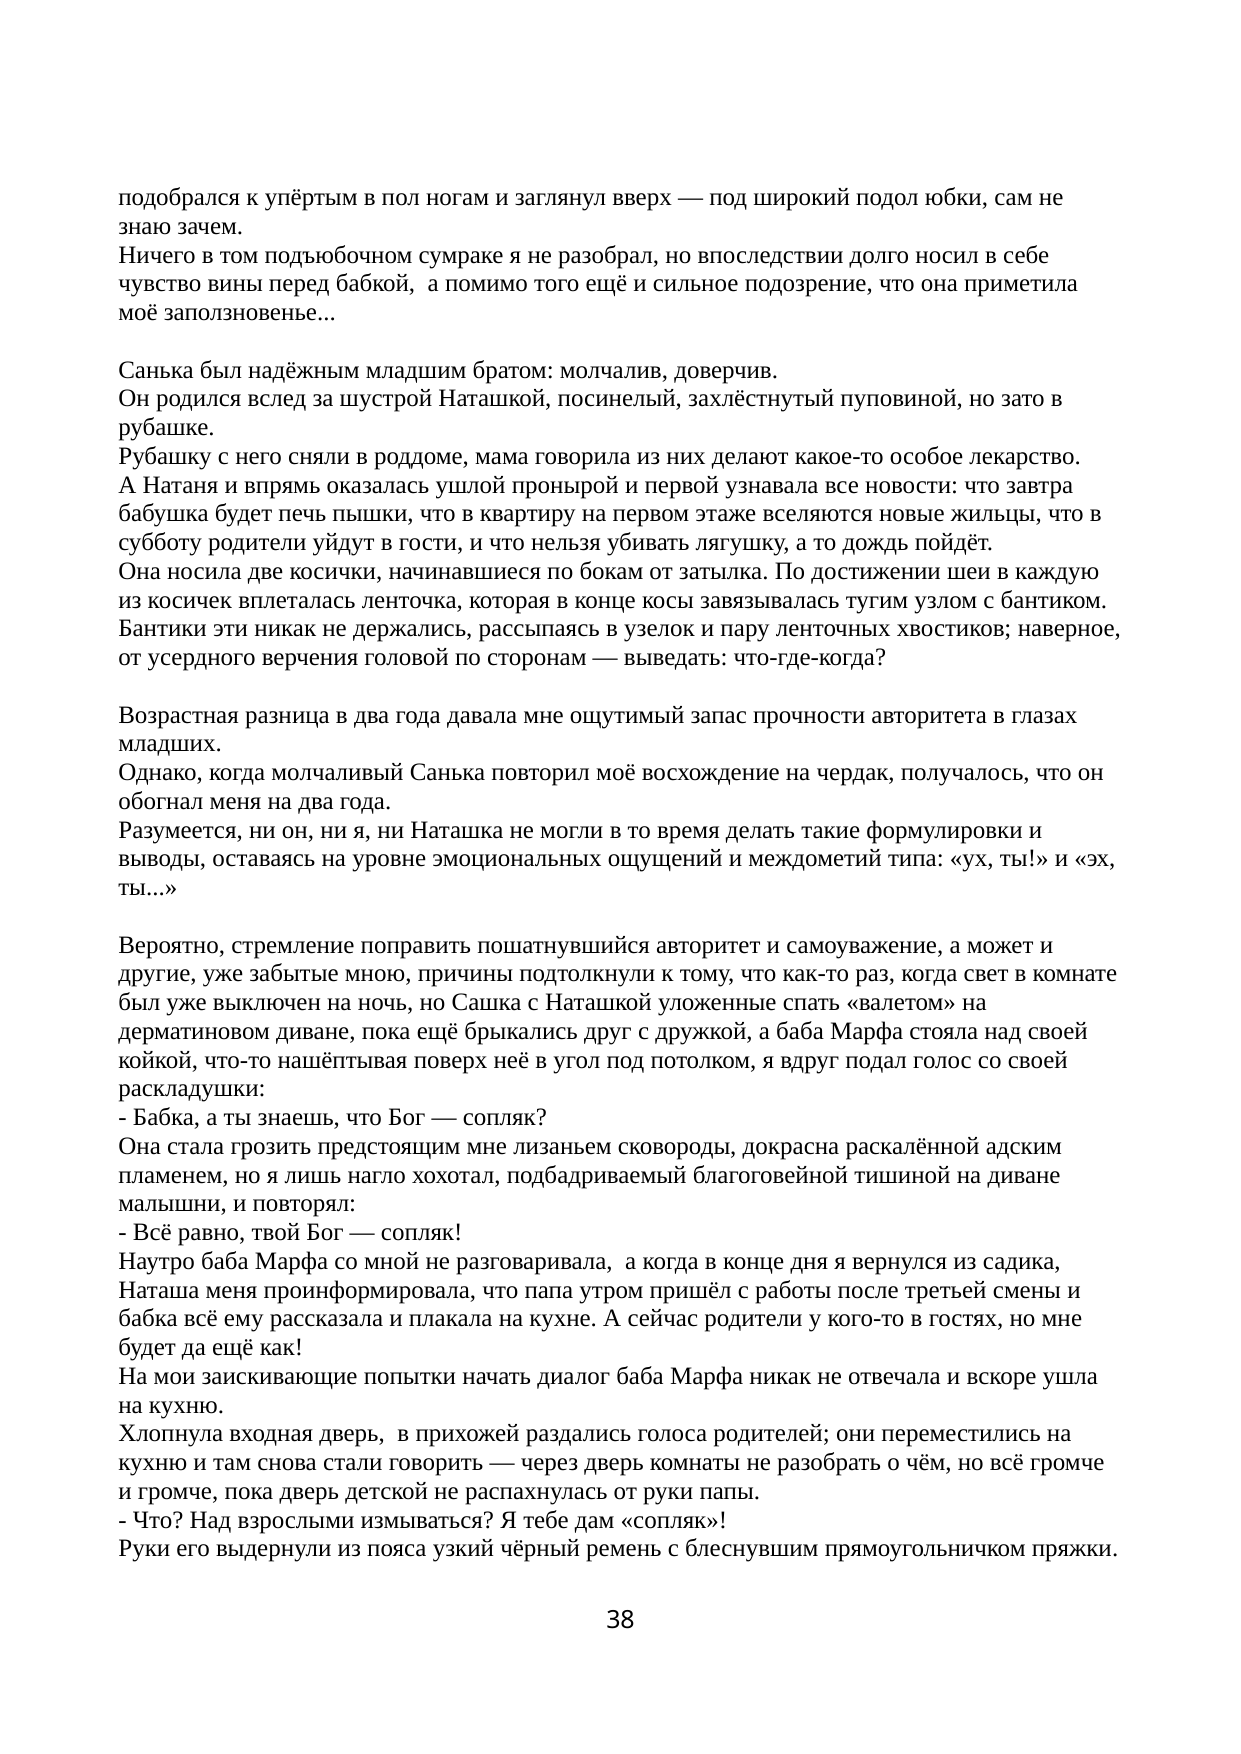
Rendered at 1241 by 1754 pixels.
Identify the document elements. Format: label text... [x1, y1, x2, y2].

text Санька был надёжным младшим братом: молчалив, доверчив. [118, 355, 1122, 383]
text Руки его выдернули из пояса узкий чёрный ремень с блеснувшим прямоугольничком пряжки. [118, 1533, 1122, 1562]
text Возрастная разница в два года давала мне ощутимый запас прочности авторитета в глазах младших. [118, 700, 1122, 757]
text Он родился вслед за шустрой Наташкой, посинелый, захлёстнутый пуповиной, но зато в рубашке. [118, 383, 1122, 441]
text Ничего в том подъюбочном сумраке я не разобрал, но впоследствии долго носил в себе чувство вины перед бабкой, а помимо того ещё и сильное подозрение, что она приметила моё заползновенье... [118, 240, 1122, 326]
text Хлопнула входная дверь, в прихожей раздались голоса родителей; они переместились на кухню и там снова стали говорить — через дверь комнаты не разобрать о чём, но всё громче и громче, пока дверь детской не распахнулась от руки папы. [118, 1418, 1122, 1505]
text Вероятно, стремление поправить пошатнувшийся авторитет и самоуважение, а может и другие, уже забытые мною, причины подтолкнули к тому, что как-то раз, когда свет в комнате был уже выключен на ночь, но Сашка с Наташкой уложенные спать «валетом» на дерматиновом диване, пока ещё брыкались друг с дружкой, а баба Марфа стояла над своей койкой, что-то нашёптывая поверх неё в угол под потолком, я вдруг подал голос со своей раскладушки: [118, 930, 1122, 1102]
text Она носила две косички, начинавшиеся по бокам от затылка. По достижении шеи в каждую из косичек вплеталась ленточка, которая в конце косы завязывалась тугим узлом с бантиком. Бантики эти никак не держались, рассыпаясь в узелок и пару ленточных хвостиков; наверное, от усердного верчения головой по сторонам — выведать: что-где-когда? [118, 556, 1122, 671]
text Разумеется, ни он, ни я, ни Наташка не могли в то время делать такие формулировки и выводы, оставаясь на уровне эмоциональных ощущений и междометий типа: «ух, ты!» и «эх, ты...» [118, 815, 1122, 901]
text На мои заискивающие попытки начать диалог баба Марфа никак не отвечала и вскоре ушла на кухню. [118, 1361, 1122, 1418]
text Рубашку с него сняли в роддоме, мама говорила из них делают какое-то особое лекарство. [118, 441, 1122, 470]
text - Что? Над взрослыми измываться? Я тебе дам «сопляк»! [118, 1505, 1122, 1533]
text - Всё равно, твой Бог — сопляк! [118, 1217, 1122, 1246]
text Наутро баба Марфа со мной не разговаривала, а когда в конце дня я вернулся из садика, Наташа меня проинформировала, что папа утром пришёл с работы после третьей смены и бабка всё ему рассказала и плакала на кухне. А сейчас родители у кого-то в гостях, но мне будет да ещё как! [118, 1246, 1122, 1361]
text А Натаня и впрямь оказалась ушлой пронырой и первой узнавала все новости: что завтра бабушка будет печь пышки, что в квартиру на первом этаже вселяются новые жильцы, что в субботу родители уйдут в гости, и что нельзя убивать лягушку, а то дождь пойдёт. [118, 470, 1122, 556]
text Однако, когда молчаливый Санька повторил моё восхождение на чердак, получалось, что он обогнал меня на два года. [118, 757, 1122, 815]
text Она стала грозить предстоящим мне лизаньем сковороды, докрасна раскалённой адским пламенем, но я лишь нагло хохотал, подбадриваемый благоговейной тишиной на диване малышни, и повторял: [118, 1131, 1122, 1217]
text - Бабка, а ты знаешь, что Бог — сопляк? [118, 1102, 1122, 1131]
text подобрался к упёртым в пол ногам и заглянул вверх — под широкий подол юбки, сам не знаю зачем. [118, 182, 1122, 240]
